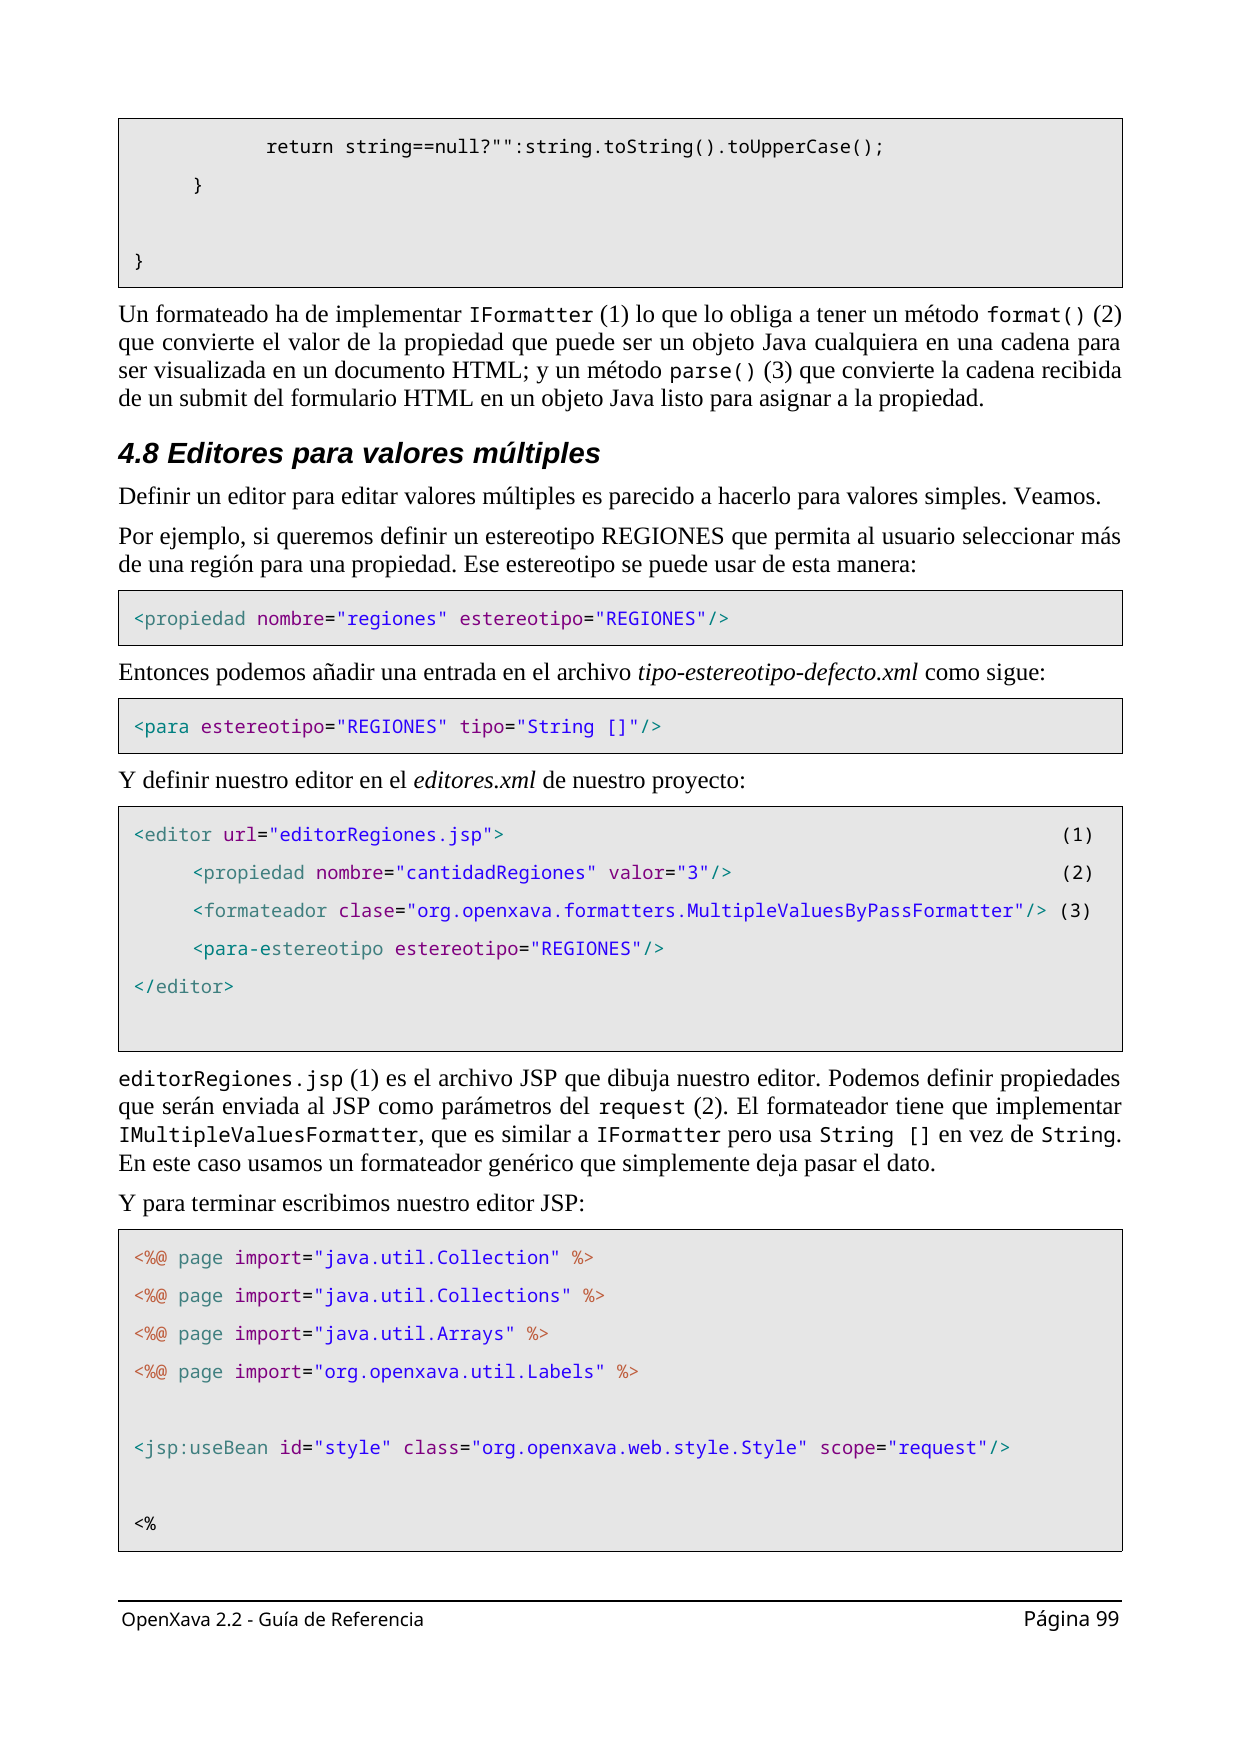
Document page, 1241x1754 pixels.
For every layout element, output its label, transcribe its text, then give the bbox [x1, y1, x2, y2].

text <para-estereotipo estereotipo="REGIONES"/> [119, 920, 1122, 958]
text <% [119, 1495, 1122, 1551]
text } [119, 232, 1122, 287]
text Entonces podemos añadir una entrada en el archivo tipo-estereotipo-defecto.xml como sigue: [118, 658, 1122, 686]
text <%@ page import="java.util.Collection" %> [119, 1230, 1122, 1267]
text <%@ page import="org.openxava.util.Labels" %> [119, 1343, 1122, 1381]
text Un formateado ha de implementar IFormatter (1) lo que lo obliga a tener un método format() (2) que convierte el valor de la propiedad que puede ser un objeto Java cualquiera en una cadena para ser visualizada en un documento HTML; y un método parse() (3) que convierte la cadena recibida de un submit del formulario HTML en un objeto Java listo para asignar a la propiedad. [118, 300, 1122, 412]
text Definir un editor para editar valores múltiples es parecido a hacerlo para valores simples. Veamos. [118, 482, 1122, 510]
text <%@ page import="java.util.Arrays" %> [119, 1305, 1122, 1343]
text <editor url="editorRegiones.jsp"> (1) [119, 807, 1122, 844]
text Y para terminar escribimos nuestro editor JSP: [118, 1189, 1122, 1217]
text return string==null?"":string.toString().toUpperCase(); [119, 119, 1122, 156]
text Y definir nuestro editor en el editores.xml de nuestro proyecto: [118, 766, 1122, 794]
text <propiedad nombre="cantidadRegiones" valor="3"/> (2) [119, 844, 1122, 882]
text editorRegiones.jsp (1) es el archivo JSP que dibuja nuestro editor. Podemos definir propiedades que serán enviada al JSP como parámetros del request (2). El formateador tiene que implementar IMultipleValuesFormatter, que es similar a IFormatter pero usa String [] en vez de String. En este caso usamos un formateador genérico que simplemente deja pasar el dato. [118, 1064, 1122, 1177]
text } [119, 156, 1122, 194]
text Por ejemplo, si queremos definir un estereotipo REGIONES que permita al usuario seleccionar más de una región para una propiedad. Ese estereotipo se puede usar de esta manera: [118, 522, 1122, 578]
text <jsp:useBean id="style" class="org.openxava.web.style.Style" scope="request"/> [119, 1419, 1122, 1457]
text <para estereotipo="REGIONES" tipo="String []"/> [119, 699, 1122, 753]
text </editor> [119, 958, 1122, 996]
text <propiedad nombre="regiones" estereotipo="REGIONES"/> [119, 591, 1122, 645]
text <%@ page import="java.util.Collections" %> [119, 1267, 1122, 1305]
subtitle Editores para valores múltiples [118, 437, 1122, 469]
text <formateador clase="org.openxava.formatters.MultipleValuesByPassFormatter"/> (3) [119, 882, 1122, 920]
